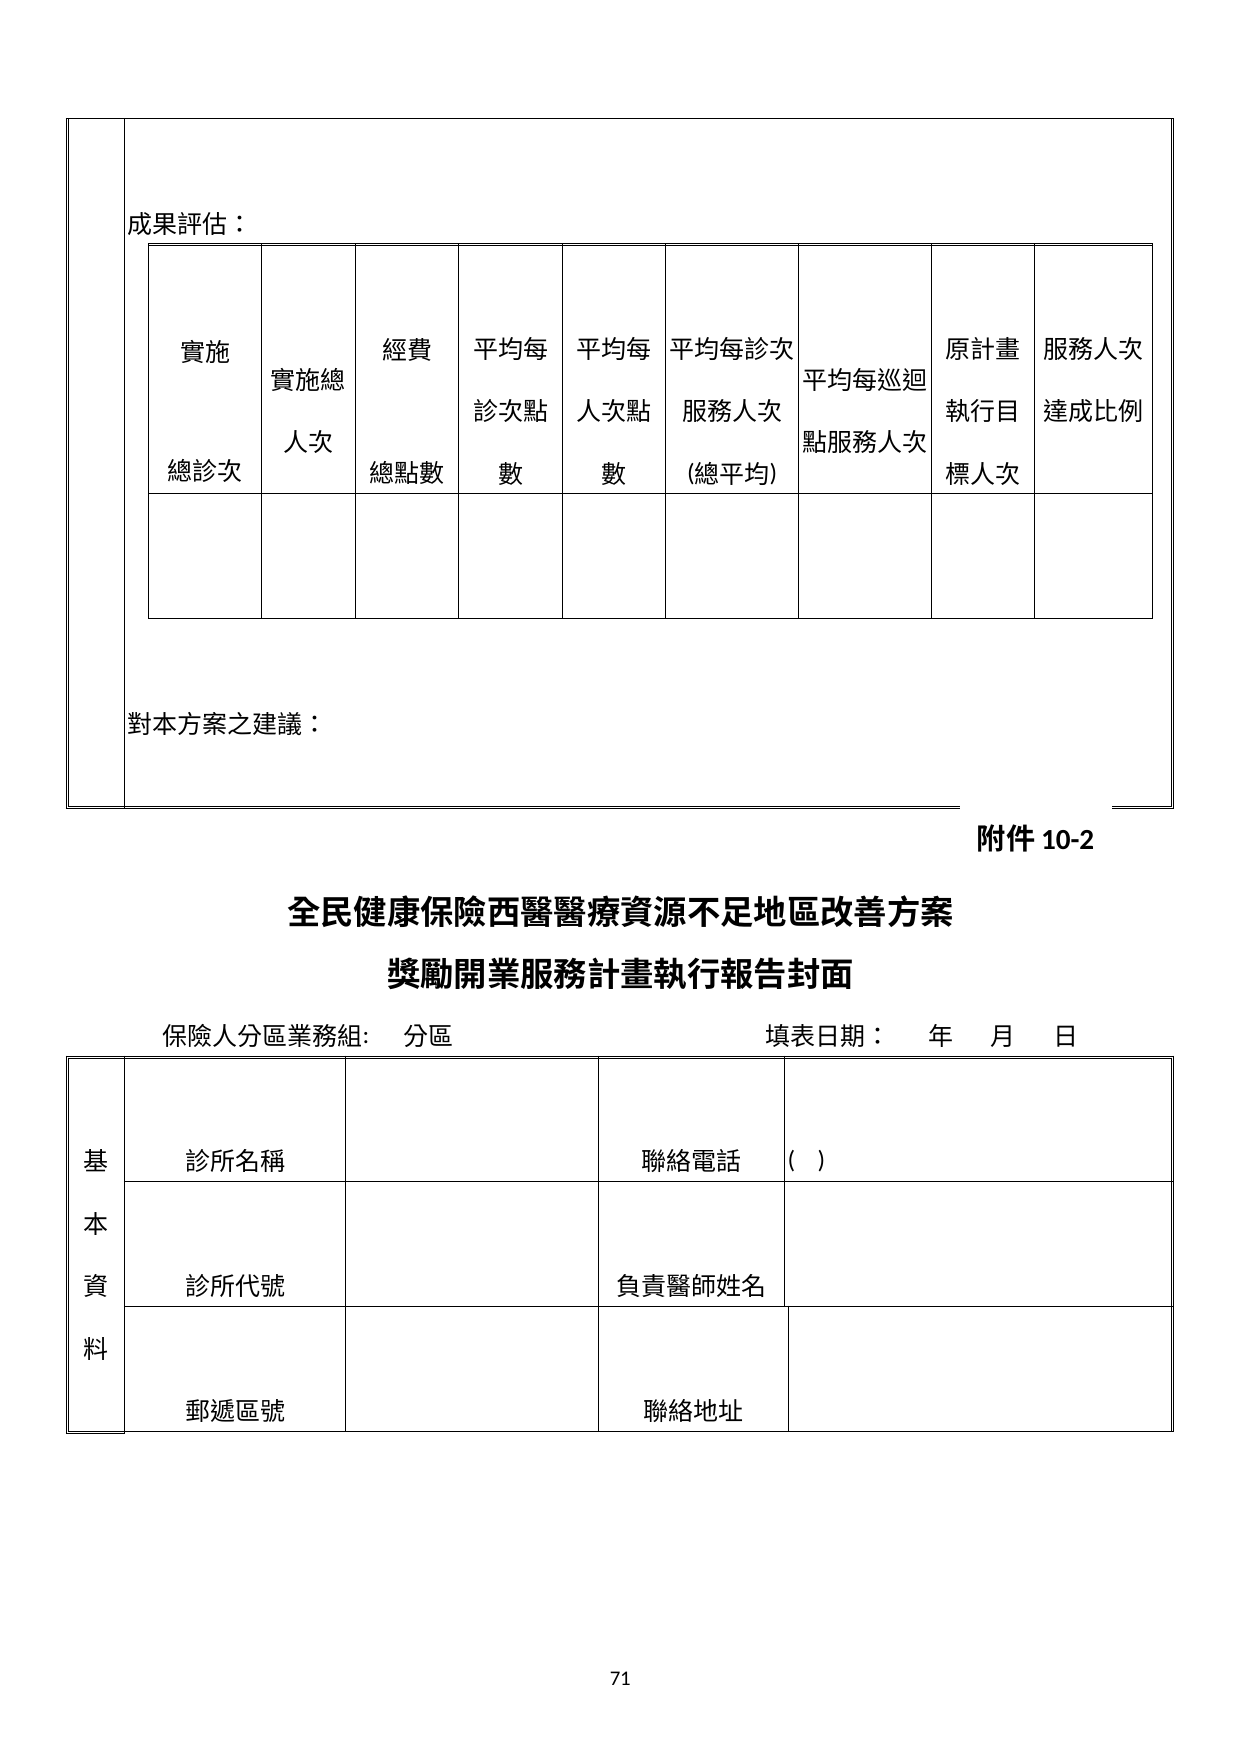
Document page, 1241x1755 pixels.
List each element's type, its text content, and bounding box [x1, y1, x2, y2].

table_header 平均每人次點數 [563, 246, 665, 493]
table_cell [262, 494, 355, 618]
text [962, 808, 1111, 886]
table_cell [799, 494, 931, 618]
table_header 診所名稱 [125, 1059, 345, 1181]
table_header 平均每診次服務人次 (總平均) [666, 246, 798, 493]
table_header ( ) [785, 1059, 1171, 1181]
table_cell [563, 494, 665, 618]
table_header 經費 總點數 [356, 246, 458, 493]
table_cell [785, 1182, 1171, 1306]
table_header [346, 1059, 598, 1181]
table_cell 診所代號 [125, 1182, 345, 1306]
table_header 服務人次達成比例 [1035, 246, 1152, 493]
table_header 平均每巡迴點服務人次 [799, 246, 931, 493]
table_cell [346, 1182, 598, 1306]
table_cell 聯絡地址 [599, 1307, 788, 1431]
table_cell [459, 494, 562, 618]
table_header 原計畫執行目標人次 [932, 246, 1034, 493]
table_cell [666, 494, 798, 618]
text 附件10-2 [977, 816, 1096, 858]
table_cell 郵遞區號 [125, 1307, 345, 1431]
table_cell [356, 494, 458, 618]
table_cell 負責醫師姓名 [599, 1182, 784, 1306]
table_cell [932, 494, 1034, 618]
table_header 實施 總診次 [149, 246, 261, 493]
table_cell 成果評估： 對本方案之建議： [125, 119, 1171, 806]
table_header 平均每診次點數 [459, 246, 562, 493]
table_header 基本資料 [69, 1059, 124, 1431]
text 全民健康保險西醫醫療資源不足地區改善方案 [118, 868, 1122, 931]
table_cell [1035, 494, 1152, 618]
text 保險人分區業務組: 分區 填表日期： 年 月 日 [118, 993, 1122, 1056]
table_cell [69, 119, 124, 806]
table_cell [789, 1307, 1171, 1431]
table_cell [149, 494, 261, 618]
table_cell [346, 1307, 598, 1431]
text 獎勵開業服務計畫執行報告封面 [118, 931, 1122, 993]
table_header 實施總人次 [262, 246, 355, 493]
table_header 聯絡電話 [599, 1059, 784, 1181]
